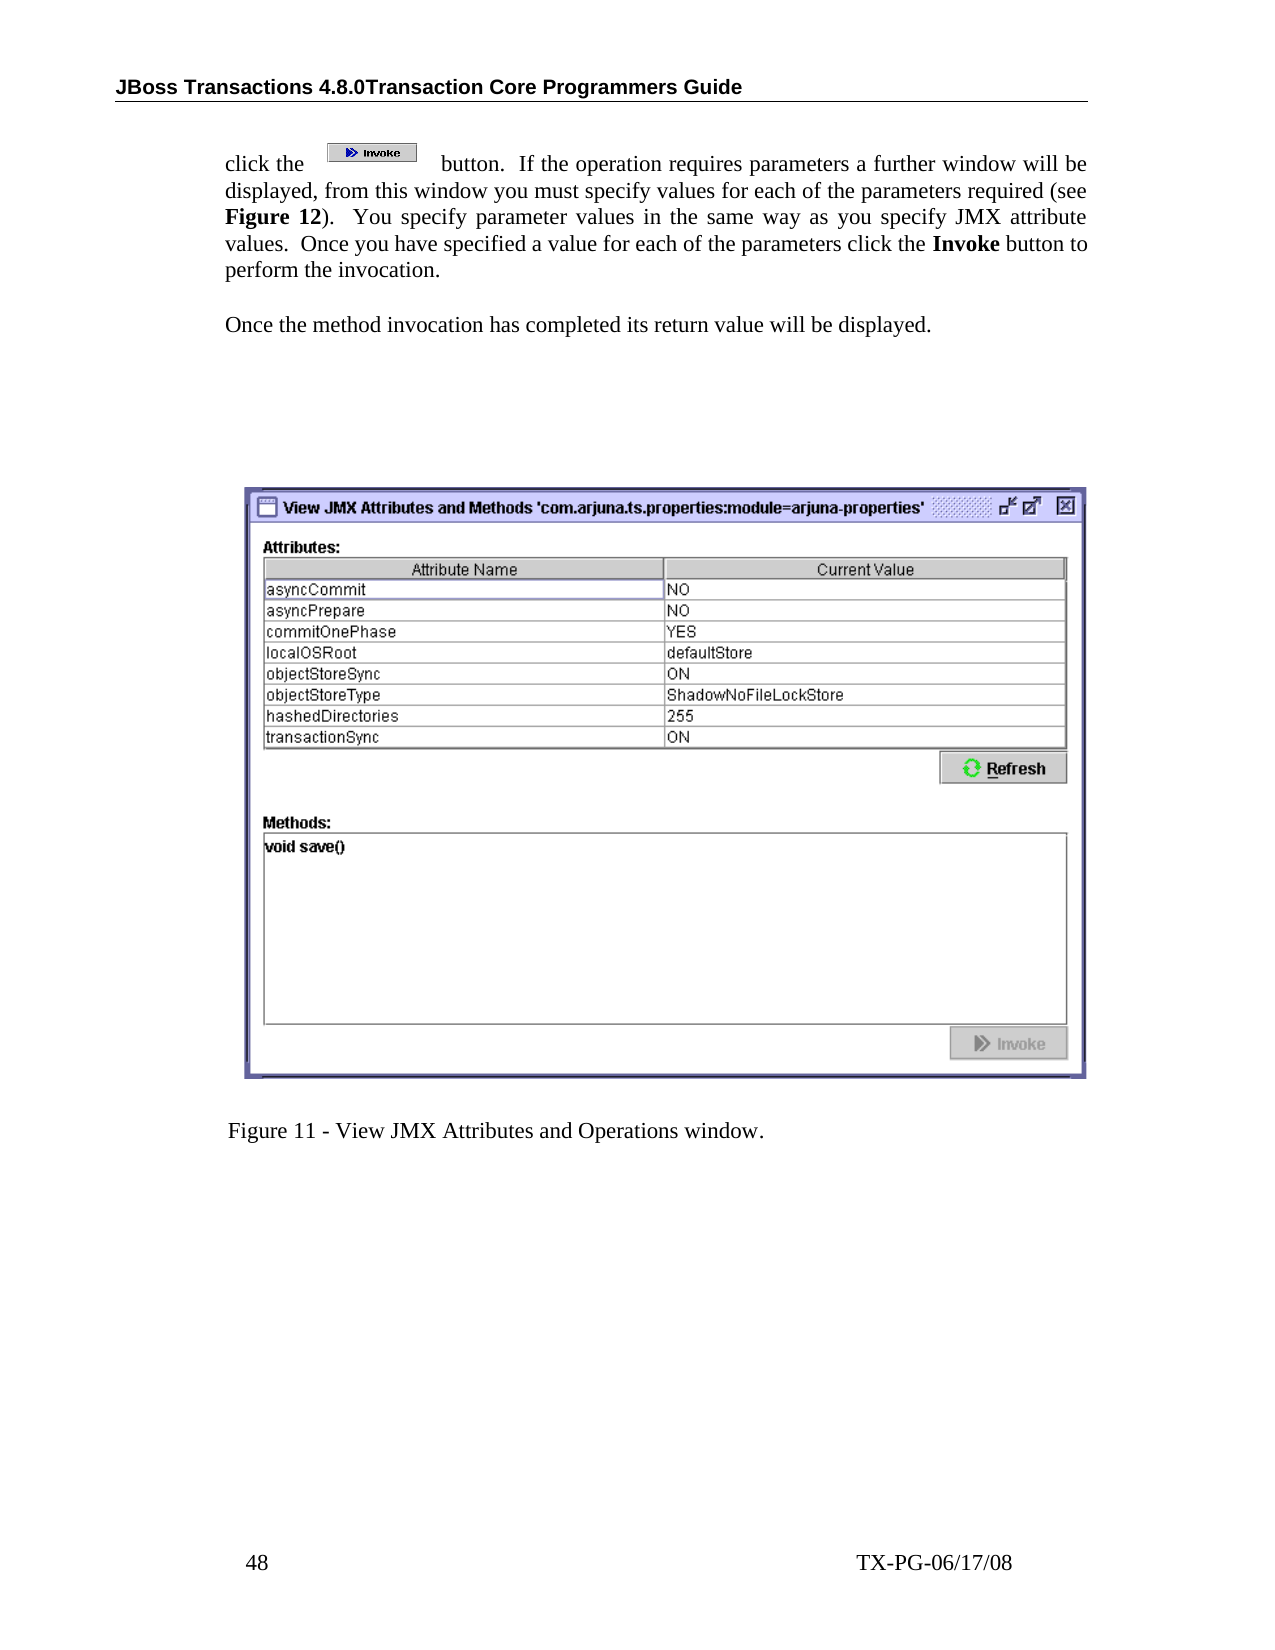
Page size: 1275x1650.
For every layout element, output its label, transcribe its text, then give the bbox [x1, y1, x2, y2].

text Figure 11 - View JMX Attributes and Operations window. [228, 1117, 1088, 1143]
text Once the method invocation has completed its return value will be displayed. [225, 311, 1088, 338]
text click the button. If the operation requires parameters a further window will be displayed, from this window you must specify values for each of the parameters required (see Figure 12). You specify parameter values in the same way as you specify JMX attribute values. Once you have specified a value for each of the parameters click the Invoke button to perform the invocation. [225, 134, 1088, 282]
